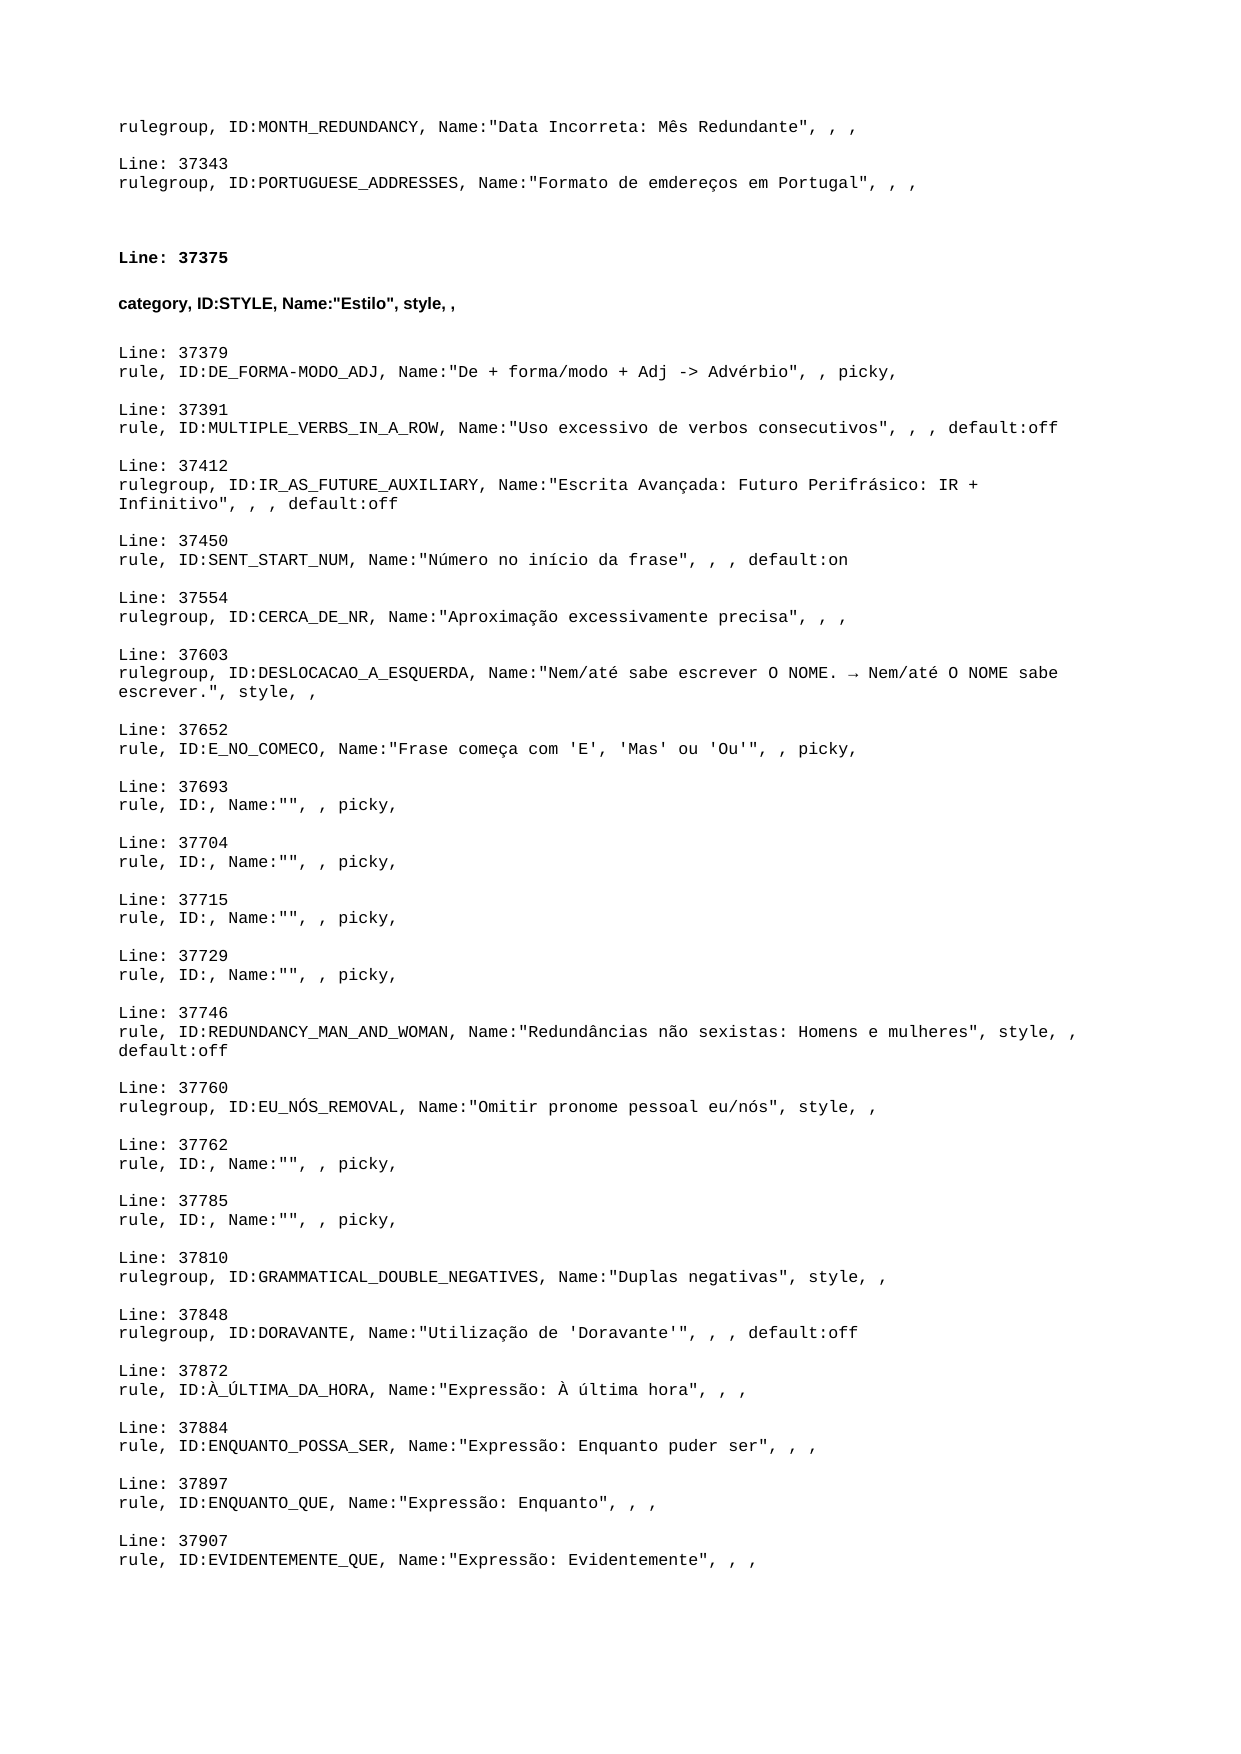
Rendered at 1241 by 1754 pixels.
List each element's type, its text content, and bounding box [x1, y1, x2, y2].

text rulegroup, ID:MONTH_REDUNDANCY, Name:"Data Incorreta: Mês Redundante", , , [118, 118, 1122, 137]
text Line: 37907 [118, 1532, 1122, 1551]
text Line: 37848 [118, 1306, 1122, 1325]
text rulegroup, ID:DORAVANTE, Name:"Utilização de 'Doravante'", , , default:off [118, 1325, 1122, 1344]
text Line: 37785 [118, 1193, 1122, 1212]
text Line: 37810 [118, 1249, 1122, 1268]
text rulegroup, ID:PORTUGUESE_ADDRESSES, Name:"Formato de emdereços em Portugal", , , [118, 175, 1122, 193]
text Line: 37652 [118, 722, 1122, 740]
text rule, ID:SENT_START_NUM, Name:"Número no início da frase", , , default:on [118, 552, 1122, 571]
text rulegroup, ID:CERCA_DE_NR, Name:"Aproximação excessivamente precisa", , , [118, 608, 1122, 627]
text Line: 37391 [118, 401, 1122, 420]
text rule, ID:EVIDENTEMENTE_QUE, Name:"Expressão: Evidentemente", , , [118, 1551, 1122, 1570]
text rulegroup, ID:IR_AS_FUTURE_AUXILIARY, Name:"Escrita Avançada: Futuro Perifrásico: IR + Infinitivo", , , default:off [118, 476, 1122, 514]
text Line: 37884 [118, 1419, 1122, 1438]
text Line: 37760 [118, 1080, 1122, 1099]
text Line: 37762 [118, 1136, 1122, 1155]
text rule, ID:, Name:"", , picky, [118, 910, 1122, 929]
text rule, ID:MULTIPLE_VERBS_IN_A_ROW, Name:"Uso excessivo de verbos consecutivos", , , default:off [118, 420, 1122, 439]
text rule, ID:REDUNDANCY_MAN_AND_WOMAN, Name:"Redundâncias não sexistas: Homens e mulheres", style, , default:off [118, 1023, 1122, 1061]
text rule, ID:, Name:"", , picky, [118, 797, 1122, 816]
text Line: 37693 [118, 778, 1122, 797]
text Line: 37375 [118, 250, 1122, 269]
text Line: 37872 [118, 1363, 1122, 1381]
text rulegroup, ID:EU_NÓS_REMOVAL, Name:"Omitir pronome pessoal eu/nós", style, , [118, 1099, 1122, 1117]
text rule, ID:, Name:"", , picky, [118, 1212, 1122, 1231]
text rule, ID:, Name:"", , picky, [118, 853, 1122, 872]
text Line: 37554 [118, 589, 1122, 608]
text rule, ID:ENQUANTO_QUE, Name:"Expressão: Enquanto", , , [118, 1494, 1122, 1513]
text Line: 37715 [118, 891, 1122, 910]
text rulegroup, ID:DESLOCACAO_A_ESQUERDA, Name:"Nem/até sabe escrever O NOME. → Nem/até O NOME sabe escrever.", style, , [118, 665, 1122, 703]
text rule, ID:E_NO_COMECO, Name:"Frase começa com 'E', 'Mas' ou 'Ou'", , picky, [118, 740, 1122, 759]
text rule, ID:, Name:"", , picky, [118, 967, 1122, 986]
text Line: 37897 [118, 1476, 1122, 1494]
text Line: 37379 [118, 344, 1122, 363]
text rule, ID:ENQUANTO_POSSA_SER, Name:"Expressão: Enquanto puder ser", , , [118, 1438, 1122, 1457]
text rule, ID:, Name:"", , picky, [118, 1155, 1122, 1174]
text Line: 37450 [118, 533, 1122, 552]
text rulegroup, ID:GRAMMATICAL_DOUBLE_NEGATIVES, Name:"Duplas negativas", style, , [118, 1268, 1122, 1287]
text Line: 37603 [118, 646, 1122, 665]
text Line: 37746 [118, 1004, 1122, 1023]
text Line: 37412 [118, 458, 1122, 476]
text Line: 37704 [118, 835, 1122, 853]
text rule, ID:À_ÚLTIMA_DA_HORA, Name:"Expressão: À última hora", , , [118, 1381, 1122, 1400]
subtitle category, ID:STYLE, Name:"Estilo", style, , [118, 294, 1122, 313]
text rule, ID:DE_FORMA-MODO_ADJ, Name:"De + forma/modo + Adj -> Advérbio", , picky, [118, 363, 1122, 382]
text Line: 37729 [118, 948, 1122, 967]
text Line: 37343 [118, 156, 1122, 175]
